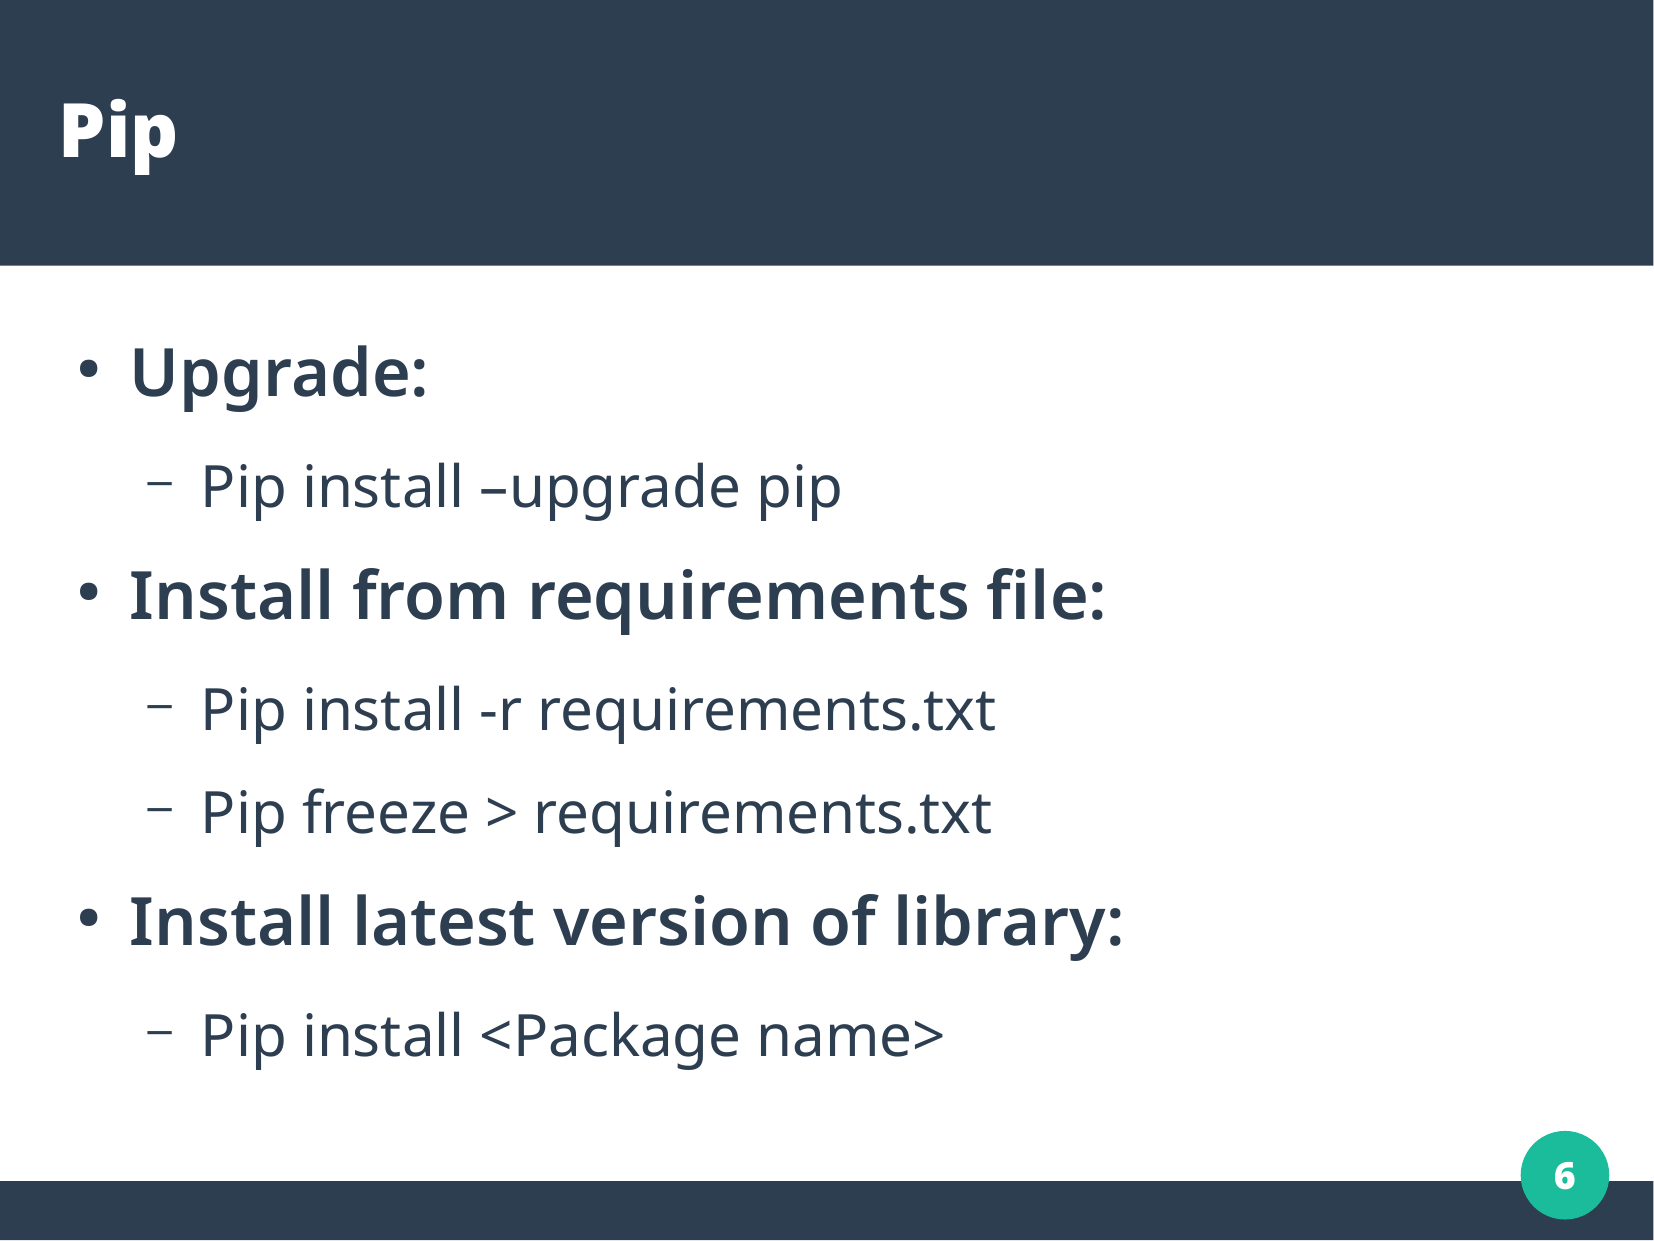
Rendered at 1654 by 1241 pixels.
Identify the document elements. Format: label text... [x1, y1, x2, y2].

list Upgrade: Pip install –upgrade pip Install from requirements file: Pip install -r requirements.txt Pip freeze > requirements.txt Install latest version of library: Pip install <Package name> [59, 324, 1595, 1152]
title Pip [59, 49, 1595, 207]
